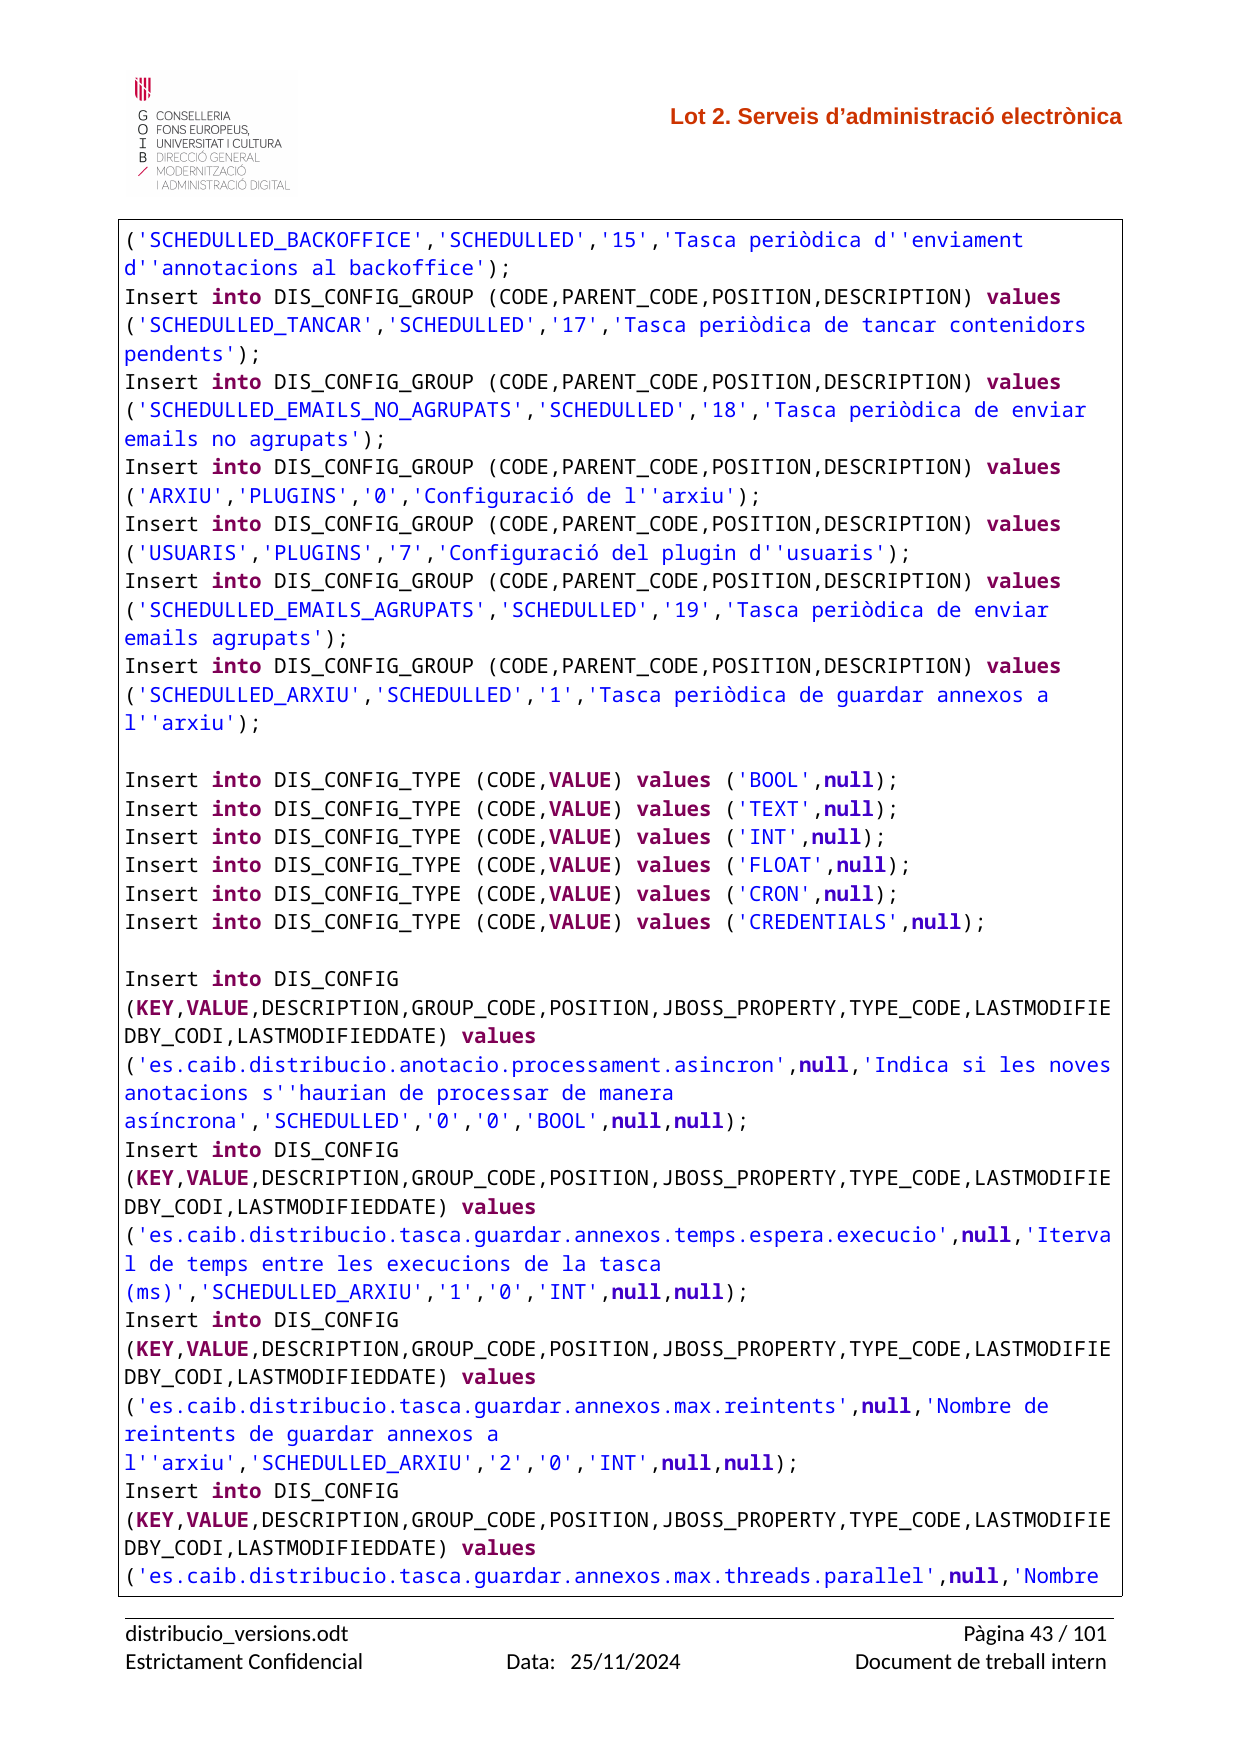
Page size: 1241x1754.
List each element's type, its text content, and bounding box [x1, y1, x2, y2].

table_header ('SCHEDULLED_BACKOFFICE','SCHEDULLED','15','Tasca periòdica d''enviament d''annotacions al backoffice'); Insert into DIS_CONFIG_GROUP (CODE,PARENT_CODE,POSITION,DESCRIPTION) values ('SCHEDULLED_TANCAR','SCHEDULLED','17','Tasca periòdica de tancar contenidors pendents'); Insert into DIS_CONFIG_GROUP (CODE,PARENT_CODE,POSITION,DESCRIPTION) values ('SCHEDULLED_EMAILS_NO_AGRUPATS','SCHEDULLED','18','Tasca periòdica de enviar emails no agrupats'); Insert into DIS_CONFIG_GROUP (CODE,PARENT_CODE,POSITION,DESCRIPTION) values ('ARXIU','PLUGINS','0','Configuració de l''arxiu'); Insert into DIS_CONFIG_GROUP (CODE,PARENT_CODE,POSITION,DESCRIPTION) values ('USUARIS','PLUGINS','7','Configuració del plugin d''usuaris'); Insert into DIS_CONFIG_GROUP (CODE,PARENT_CODE,POSITION,DESCRIPTION) values ('SCHEDULLED_EMAILS_AGRUPATS','SCHEDULLED','19','Tasca periòdica de enviar emails agrupats'); Insert into DIS_CONFIG_GROUP (CODE,PARENT_CODE,POSITION,DESCRIPTION) values ('SCHEDULLED_ARXIU','SCHEDULLED','1','Tasca periòdica de guardar annexos a l''arxiu'); Insert into DIS_CONFIG_TYPE (CODE,VALUE) values ('BOOL',null); Insert into DIS_CONFIG_TYPE (CODE,VALUE) values ('TEXT',null); Insert into DIS_CONFIG_TYPE (CODE,VALUE) values ('INT',null); Insert into DIS_CONFIG_TYPE (CODE,VALUE) values ('FLOAT',null); Insert into DIS_CONFIG_TYPE (CODE,VALUE) values ('CRON',null); Insert into DIS_CONFIG_TYPE (CODE,VALUE) values ('CREDENTIALS',null); Insert into DIS_CONFIG (KEY,VALUE,DESCRIPTION,GROUP_CODE,POSITION,JBOSS_PROPERTY,TYPE_CODE,LASTMODIFIEDBY_CODI,LASTMODIFIEDDATE) values ('es.caib.distribucio.anotacio.processament.asincron',null,'Indica si les noves anotacions s''haurian de processar de manera asíncrona','SCHEDULLED','0','0','BOOL',null,null); Insert into DIS_CONFIG (KEY,VALUE,DESCRIPTION,GROUP_CODE,POSITION,JBOSS_PROPERTY,TYPE_CODE,LASTMODIFIEDBY_CODI,LASTMODIFIEDDATE) values ('es.caib.distribucio.tasca.guardar.annexos.temps.espera.execucio',null,'Iterval de temps entre les execucions de la tasca (ms)','SCHEDULLED_ARXIU','1','0','INT',null,null); Insert into DIS_CONFIG (KEY,VALUE,DESCRIPTION,GROUP_CODE,POSITION,JBOSS_PROPERTY,TYPE_CODE,LASTMODIFIEDBY_CODI,LASTMODIFIEDDATE) values ('es.caib.distribucio.tasca.guardar.annexos.max.reintents',null,'Nombre de reintents de guardar annexos a l''arxiu','SCHEDULLED_ARXIU','2','0','INT',null,null); Insert into DIS_CONFIG (KEY,VALUE,DESCRIPTION,GROUP_CODE,POSITION,JBOSS_PROPERTY,TYPE_CODE,LASTMODIFIEDBY_CODI,LASTMODIFIEDDATE) values ('es.caib.distribucio.tasca.guardar.annexos.max.threads.parallel',null,'Nombre [119, 220, 1122, 1596]
picture [126, 70, 299, 197]
